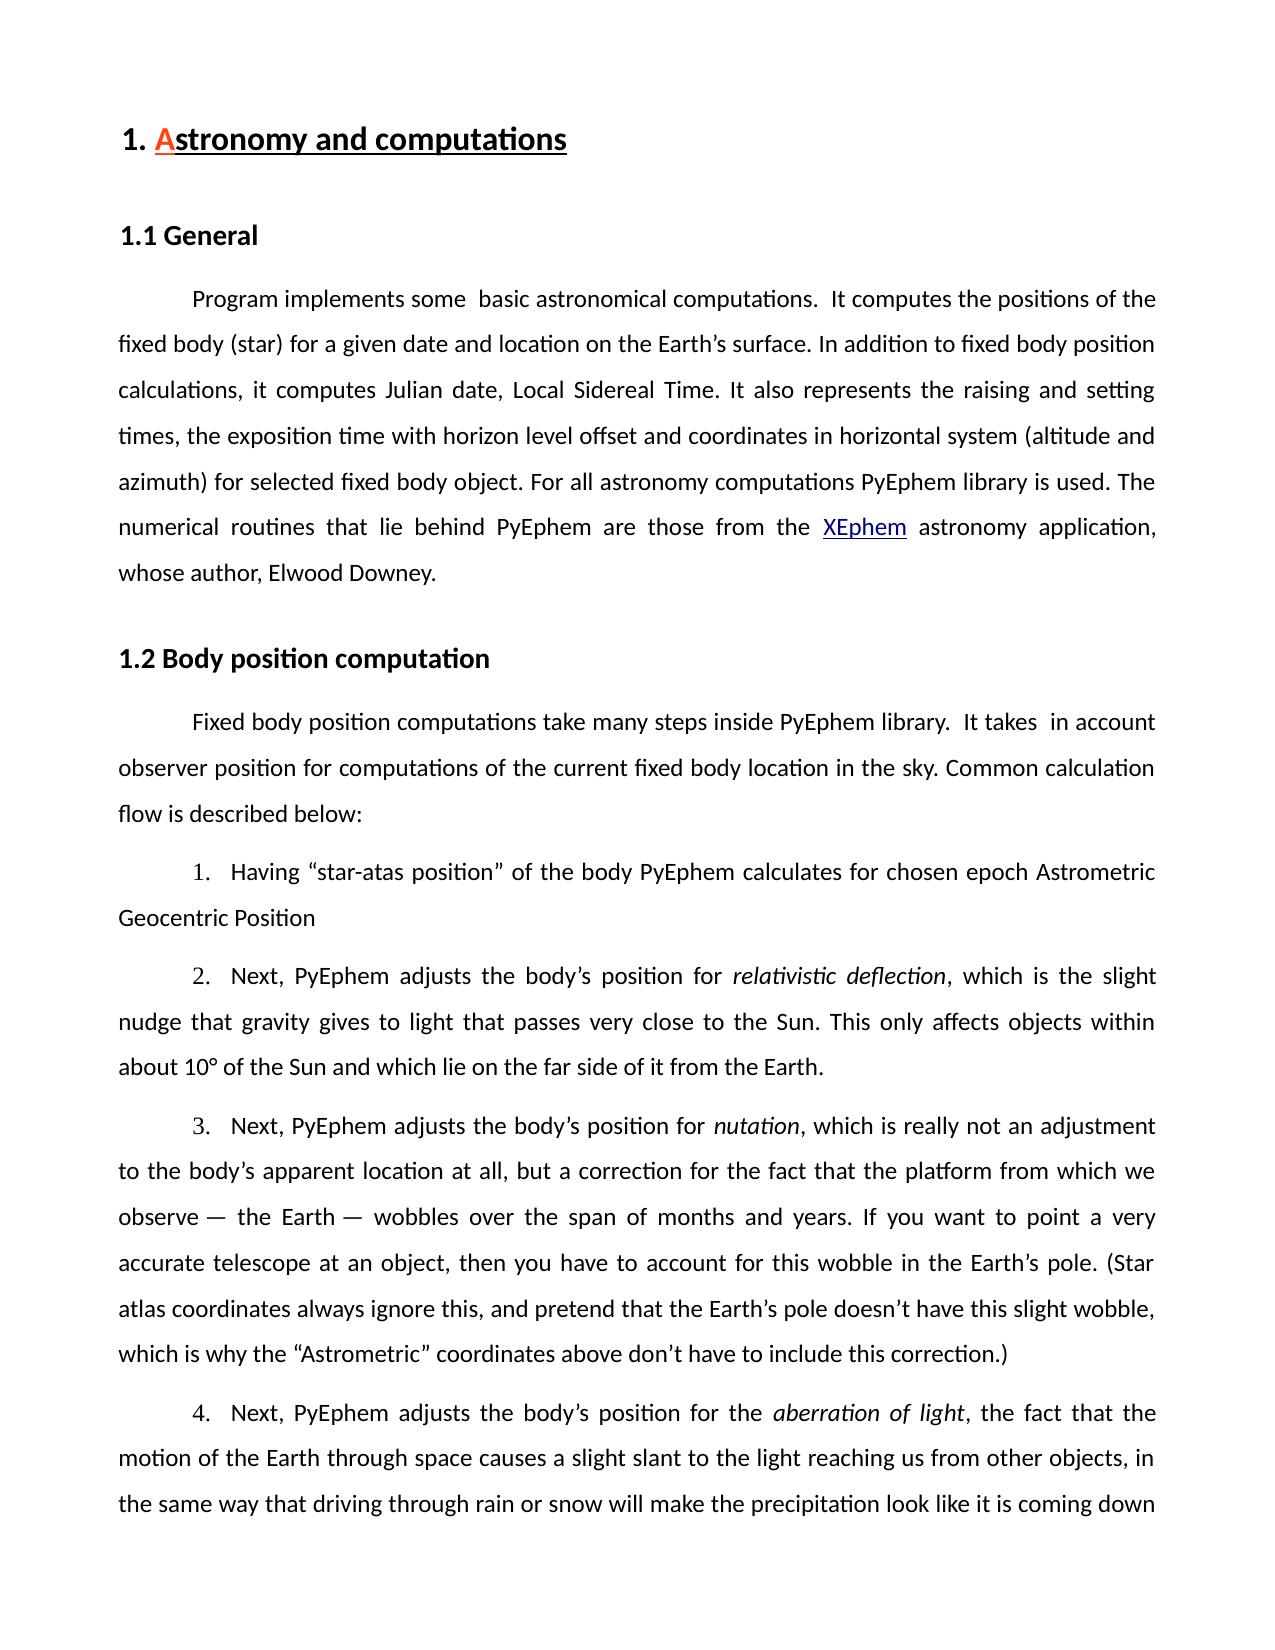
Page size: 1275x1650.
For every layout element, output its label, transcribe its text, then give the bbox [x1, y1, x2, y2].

text Fixed body position computations take many steps inside PyEphem library. It takes in account observer position for computations of the current fixed body location in the sky. Common calculation flow is described below: [118, 706, 1157, 828]
text Program implements some basic astronomical computations. It computes the positions of the fixed body (star) for a given date and location on the Earth’s surface. In addition to fixed body position calculations, it computes Julian date, Local Sidereal Time. It also represents the raising and setting times, the exposition time with horizon level offset and coordinates in horizontal system (altitude and azimuth) for selected fixed body object. For all astronomy computations PyEphem library is used. The numerical routines that lie behind PyEphem are those from the XEphem astronomy application, whose author, Elwood Downey. [118, 283, 1157, 588]
subtitle 1.1 General [118, 217, 1157, 253]
subtitle 1.2 Body position computation [118, 641, 1157, 676]
subtitle 1. Astronomy and computations [118, 118, 1157, 159]
list Next, PyEphem adjusts the body’s position for relativistic deflection, which is the slight nudge that gravity gives to light that passes very close to the Sun. This only affects objects within about 10° of the Sun and which lie on the far side of it from the Earth. [118, 960, 1157, 1082]
list Next, PyEphem adjusts the body’s position for nutation, which is really not an adjustment to the body’s apparent location at all, but a correction for the fact that the platform from which we observe — the Earth — wobbles over the span of months and years. If you want to point a very accurate telescope at an object, then you have to account for this wobble in the Earth’s pole. (Star atlas coordinates always ignore this, and pretend that the Earth’s pole doesn’t have this slight wobble, which is why the “Astrometric” coordinates above don’t have to include this correction.) [118, 1110, 1157, 1369]
list Next, PyEphem adjusts the body’s position for the aberration of light, the fact that the motion of the Earth through space causes a slight slant to the light reaching us from other objects, in the same way that driving through rain or snow will make the precipitation look like it is coming down [118, 1397, 1157, 1519]
list Having “star-atas position” of the body PyEphem calculates for chosen epoch Astrometric Geocentric Position [118, 856, 1157, 932]
